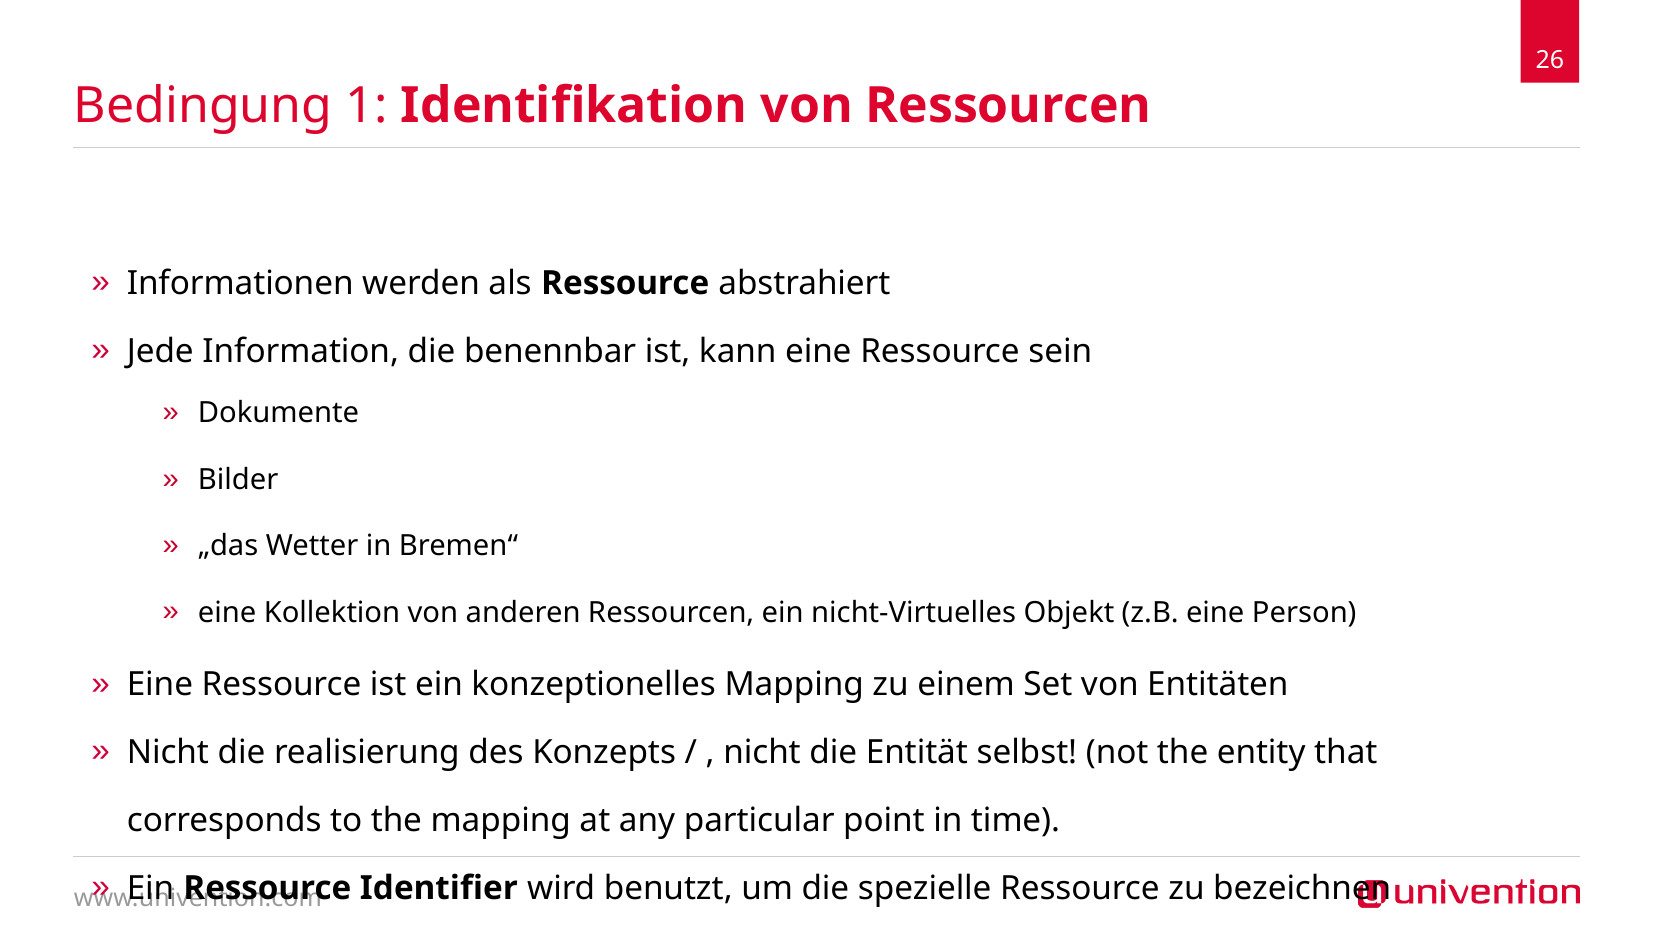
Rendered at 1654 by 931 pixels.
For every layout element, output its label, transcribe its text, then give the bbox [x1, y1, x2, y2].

title Bedingung 1: Identifikation von Ressourcen [73, 59, 1580, 148]
picture [1358, 879, 1580, 908]
list Informationen werden als Ressource abstrahiert Jede Information, die benennbar ist, kann eine Ressource sein Dokumente Bilder „das Wetter in Bremen“ eine Kollektion von anderen Ressourcen, ein nicht-Virtuelles Objekt (z.B. eine Person) Eine Ressource ist ein konzeptionelles Mapping zu einem Set von Entitäten Nicht die realisierung des Konzepts / , nicht die Entität selbst! (not the entity that corresponds to the mapping at any particular point in time). Ein Ressource Identifier wird benutzt, um die spezielle Ressource zu bezeichnen [73, 236, 1580, 827]
